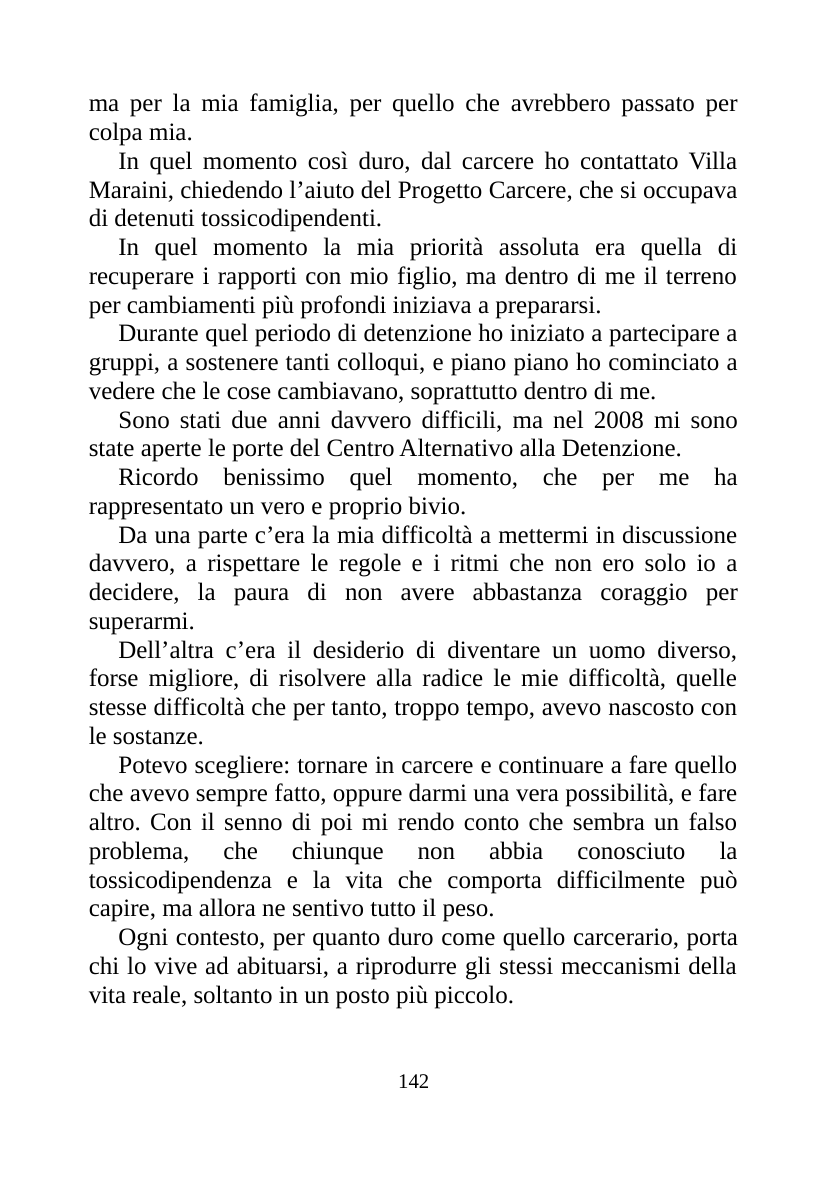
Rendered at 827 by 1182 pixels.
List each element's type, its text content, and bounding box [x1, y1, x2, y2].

text In quel momento la mia priorità assoluta era quella di recuperare i rapporti con mio figlio, ma dentro di me il terreno per cambiamenti più profondi iniziava a prepararsi. [88, 232, 738, 318]
text Sono stati due anni davvero difficili, ma nel 2008 mi sono state aperte le porte del Centro Alternativo alla Detenzione. [88, 405, 738, 462]
text Potevo scegliere: tornare in carcere e continuare a fare quello che avevo sempre fatto, oppure darmi una vera possibilità, e fare altro. Con il senno di poi mi rendo conto che sembra un falso problema, che chiunque non abbia conosciuto la tossicodipendenza e la vita che comporta difficilmente può capire, ma allora ne sentivo tutto il peso. [88, 750, 738, 922]
text In quel momento così duro, dal carcere ho contattato Villa Maraini, chiedendo l’aiuto del Progetto Carcere, che si occupava di detenuti tossicodipendenti. [88, 146, 738, 232]
text Ogni contesto, per quanto duro come quello carcerario, porta chi lo vive ad abituarsi, a riprodurre gli stessi meccanismi della vita reale, soltanto in un posto più piccolo. [88, 922, 738, 1008]
text Ricordo benissimo quel momento, che per me ha rappresentato un vero e proprio bivio. [88, 462, 738, 520]
text Durante quel periodo di detenzione ho iniziato a partecipare a gruppi, a sostenere tanti colloqui, e piano piano ho cominciato a vedere che le cose cambiavano, soprattutto dentro di me. [88, 318, 738, 405]
text Da una parte c’era la mia difficoltà a mettermi in discussione davvero, a rispettare le regole e i ritmi che non ero solo io a decidere, la paura di non avere abbastanza coraggio per superarmi. [88, 520, 738, 635]
text ma per la mia famiglia, per quello che avrebbero passato per colpa mia. [88, 88, 738, 146]
text Dell’altra c’era il desiderio di diventare un uomo diverso, forse migliore, di risolvere alla radice le mie difficoltà, quelle stesse difficoltà che per tanto, troppo tempo, avevo nascosto con le sostanze. [88, 635, 738, 750]
